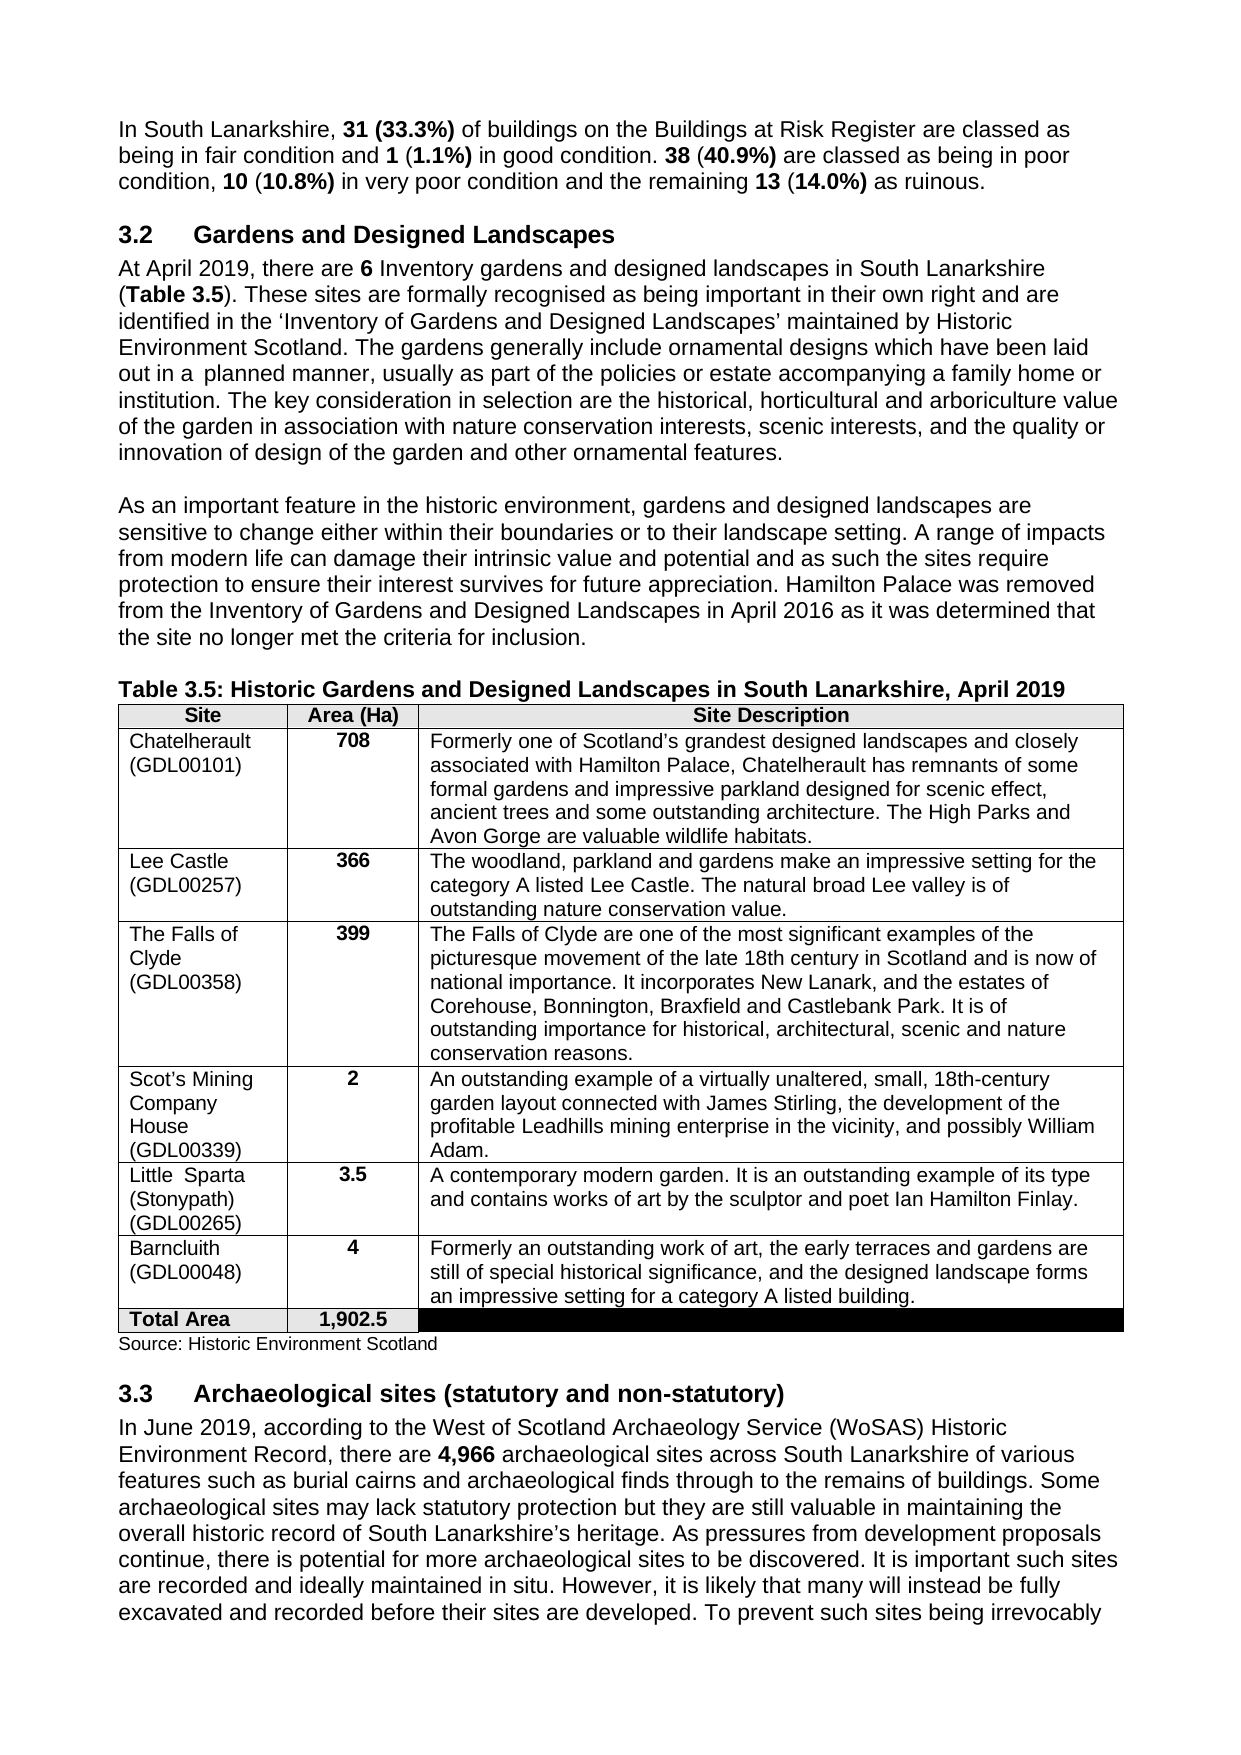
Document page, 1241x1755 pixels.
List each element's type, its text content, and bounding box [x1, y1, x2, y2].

table_cell Total Area [119, 1309, 287, 1332]
table_header Site Description [419, 705, 1123, 727]
text At April 2019, there are 6 Inventory gardens and designed landscapes in South Lanarkshire (Table 3.5). These sites are formally recognised as being important in their own right and are identified in the ‘Inventory of Gardens and Designed Landscapes’ maintained by Historic Environment Scotland. The gardens generally include ornamental designs which have been laid out in a planned manner, usually as part of the policies or estate accompanying a family home or institution. The key consideration in selection are the historical, horticultural and arboriculture value of the garden in association with nature conservation interests, scenic interests, and the quality or innovation of design of the garden and other ornamental features. [118, 255, 1119, 466]
table_cell 366 [288, 849, 418, 921]
table_cell The Falls of Clyde are one of the most significant examples of the picturesque movement of the late 18th century in Scotland and is now of national importance. It incorporates New Lanark, and the estates of Corehouse, Bonnington, Braxfield and Castlebank Park. It is of outstanding importance for historical, architectural, scenic and nature conservation reasons. [419, 922, 1123, 1066]
table_cell 3.5 [288, 1163, 418, 1235]
table_cell 399 [288, 922, 418, 1066]
subtitle Gardens and Designed Landscapes [118, 220, 1196, 249]
table_cell Little Sparta (Stonypath) (GDL00265) [119, 1163, 287, 1235]
table_cell [419, 1309, 1123, 1332]
table_cell Formerly one of Scotland’s grandest designed landscapes and closely associated with Hamilton Palace, Chatelherault has remnants of some formal gardens and impressive parkland designed for scenic effect, ancient trees and some outstanding architecture. The High Parks and Avon Gorge are valuable wildlife habitats. [419, 729, 1123, 848]
text As an important feature in the historic environment, gardens and designed landscapes are sensitive to change either within their boundaries or to their landscape setting. A range of impacts from modern life can damage their intrinsic value and potential and as such the sites require protection to ensure their interest survives for future appreciation. Hamilton Palace was removed from the Inventory of Gardens and Designed Landscapes in April 2016 as it was determined that the site no longer met the criteria for inclusion. [118, 492, 1118, 650]
table_cell 1,902.5 [288, 1309, 418, 1332]
table_cell A contemporary modern garden. It is an outstanding example of its type and contains works of art by the sculptor and poet Ian Hamilton Finlay. [419, 1163, 1123, 1235]
table_cell 708 [288, 729, 418, 848]
text In South Lanarkshire, 31 (33.3%) of buildings on the Buildings at Risk Register are classed as being in fair condition and 1 (1.1%) in good condition. 38 (40.9%) are classed as being in poor condition, 10 (10.8%) in very poor condition and the remaining 13 (14.0%) as ruinous. [118, 116, 1071, 194]
table_cell The woodland, parkland and gardens make an impressive setting for the category A listed Lee Castle. The natural broad Lee valley is of outstanding nature conservation value. [419, 849, 1123, 921]
table_cell 2 [288, 1067, 418, 1162]
table_cell Formerly an outstanding work of art, the early terraces and gardens are still of special historical significance, and the designed landscape forms an impressive setting for a category A listed building. [419, 1236, 1123, 1308]
table_header Site [119, 705, 287, 727]
subtitle Archaeological sites (statutory and non-statutory) [118, 1379, 1196, 1408]
table_cell 4 [288, 1236, 418, 1308]
text Source: Historic Environment Scotland [118, 1333, 1196, 1354]
table_cell The Falls of Clyde (GDL00358) [119, 922, 287, 1066]
table_cell Chatelherault (GDL00101) [119, 729, 287, 848]
table_header Area (Ha) [288, 705, 418, 727]
table_cell Barncluith (GDL00048) [119, 1236, 287, 1308]
table_cell An outstanding example of a virtually unaltered, small, 18th-century garden layout connected with James Stirling, the development of the profitable Leadhills mining enterprise in the vicinity, and possibly William Adam. [419, 1067, 1123, 1162]
subtitle Table 3.5: Historic Gardens and Designed Landscapes in South Lanarkshire, April 2019 [118, 676, 1196, 703]
text In June 2019, according to the West of Scotland Archaeology Service (WoSAS) Historic Environment Record, there are 4,966 archaeological sites across South Lanarkshire of various features such as burial cairns and archaeological finds through to the remains of buildings. Some archaeological sites may lack statutory protection but they are still valuable in maintaining the overall historic record of South Lanarkshire’s heritage. As pressures from development proposals continue, there is potential for more archaeological sites to be discovered. It is important such sites are recorded and ideally maintained in situ. However, it is likely that many will instead be fully excavated and recorded before their sites are developed. To prevent such sites being irrevocably [118, 1414, 1122, 1625]
table_cell Scot’s Mining Company House (GDL00339) [119, 1067, 287, 1162]
table_cell Lee Castle (GDL00257) [119, 849, 287, 921]
